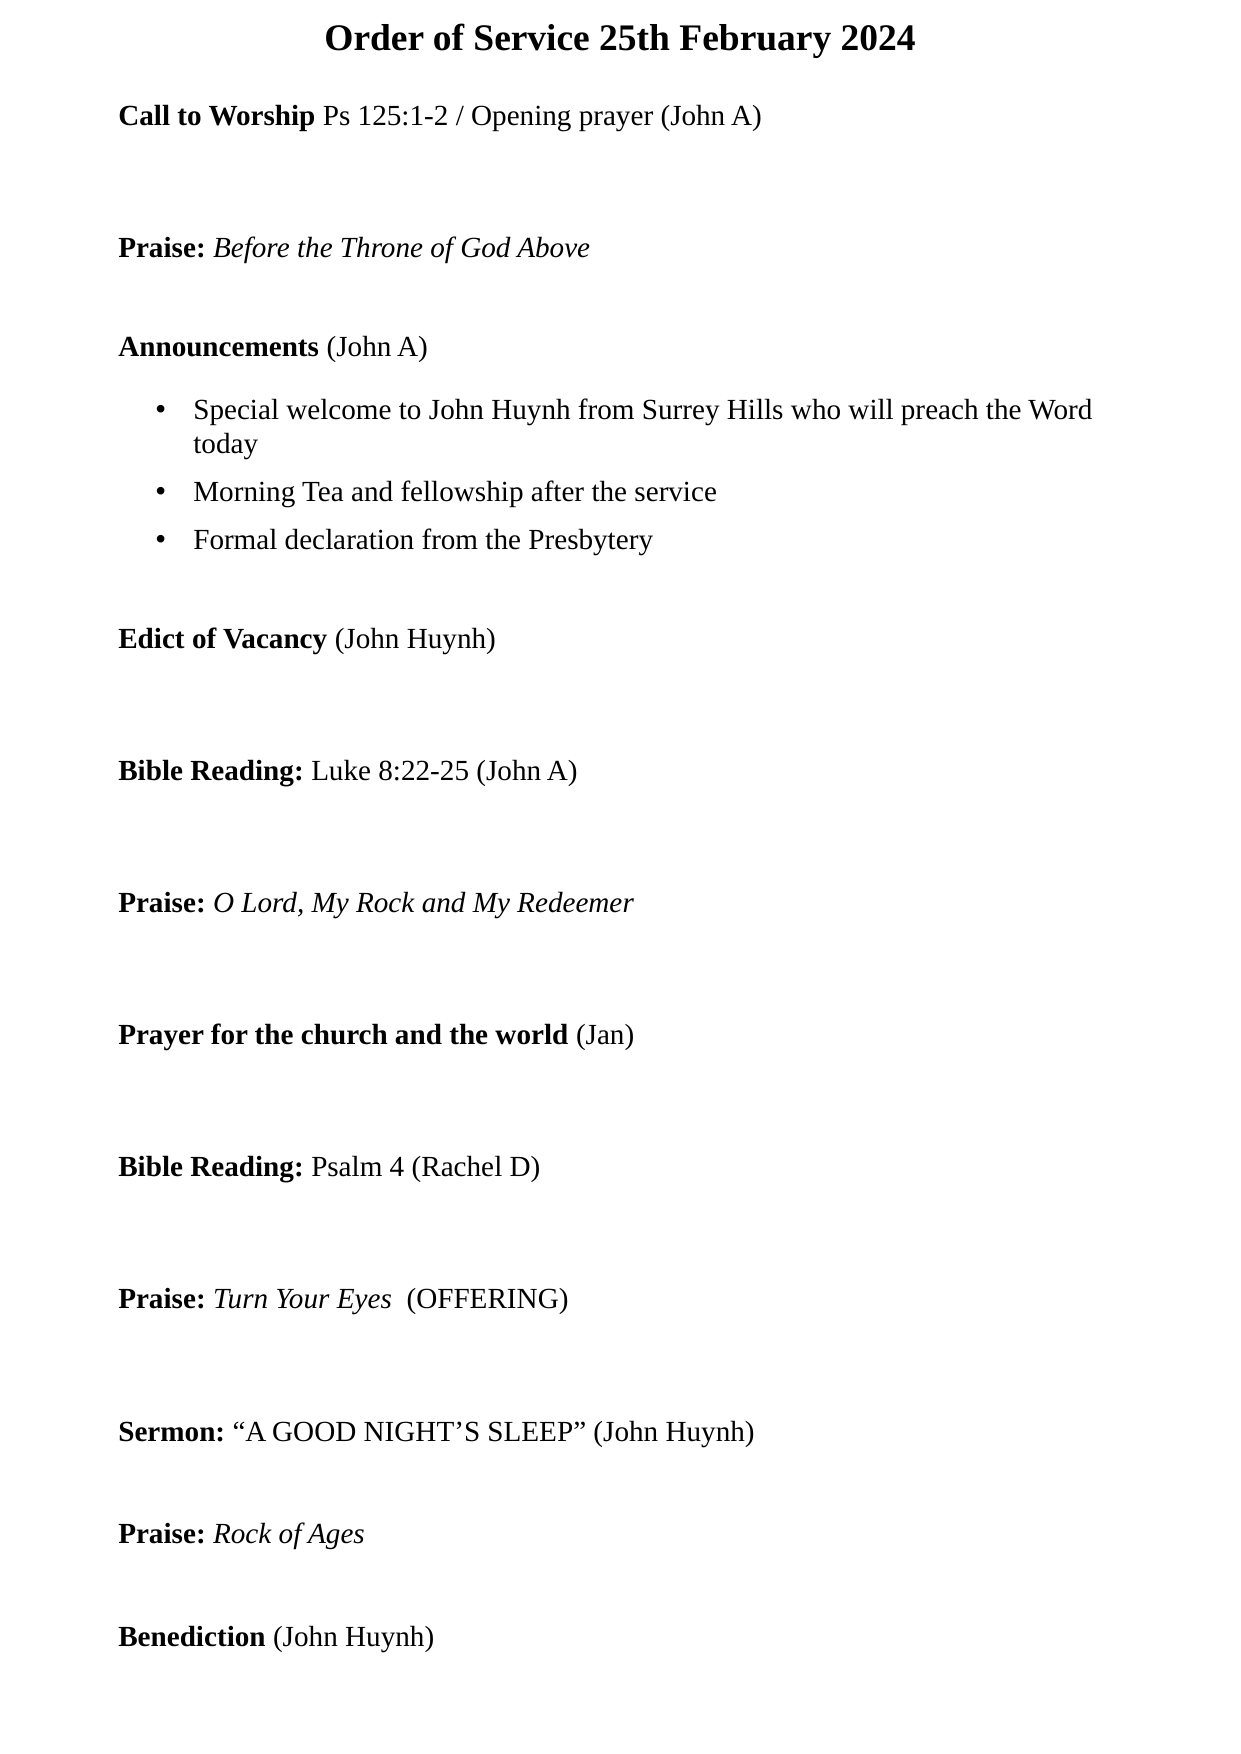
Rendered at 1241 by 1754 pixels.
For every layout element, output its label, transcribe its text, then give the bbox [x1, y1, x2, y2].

list Special welcome to John Huynh from Surrey Hills who will preach the Word today [156, 392, 1122, 459]
text Announcements (John A) [118, 329, 1122, 363]
text Sermon: “A GOOD NIGHT’S SLEEP” (John Huynh) [118, 1414, 1122, 1447]
text Praise: Rock of Ages [118, 1516, 1122, 1550]
text Prayer for the church and the world (Jan) [118, 1017, 1122, 1051]
list Morning Tea and fellowship after the service [156, 474, 1122, 508]
text Bible Reading: Psalm 4 (Rachel D) [118, 1149, 1122, 1183]
text Benediction (John Huynh) [118, 1619, 1122, 1652]
text Praise: Turn Your Eyes (OFFERING) [118, 1282, 1122, 1315]
text Praise: Before the Throne of God Above [118, 231, 1122, 264]
list Formal declaration from the Presbytery [156, 522, 1122, 556]
text Call to Worship Ps 125:1-2 / Opening prayer (John A) [118, 98, 1122, 132]
text Bible Reading: Luke 8:22-25 (John A) [118, 753, 1122, 787]
text Edict of Vacancy (John Huynh) [118, 621, 1122, 655]
text Praise: O Lord, My Rock and My Redeemer [118, 885, 1122, 919]
